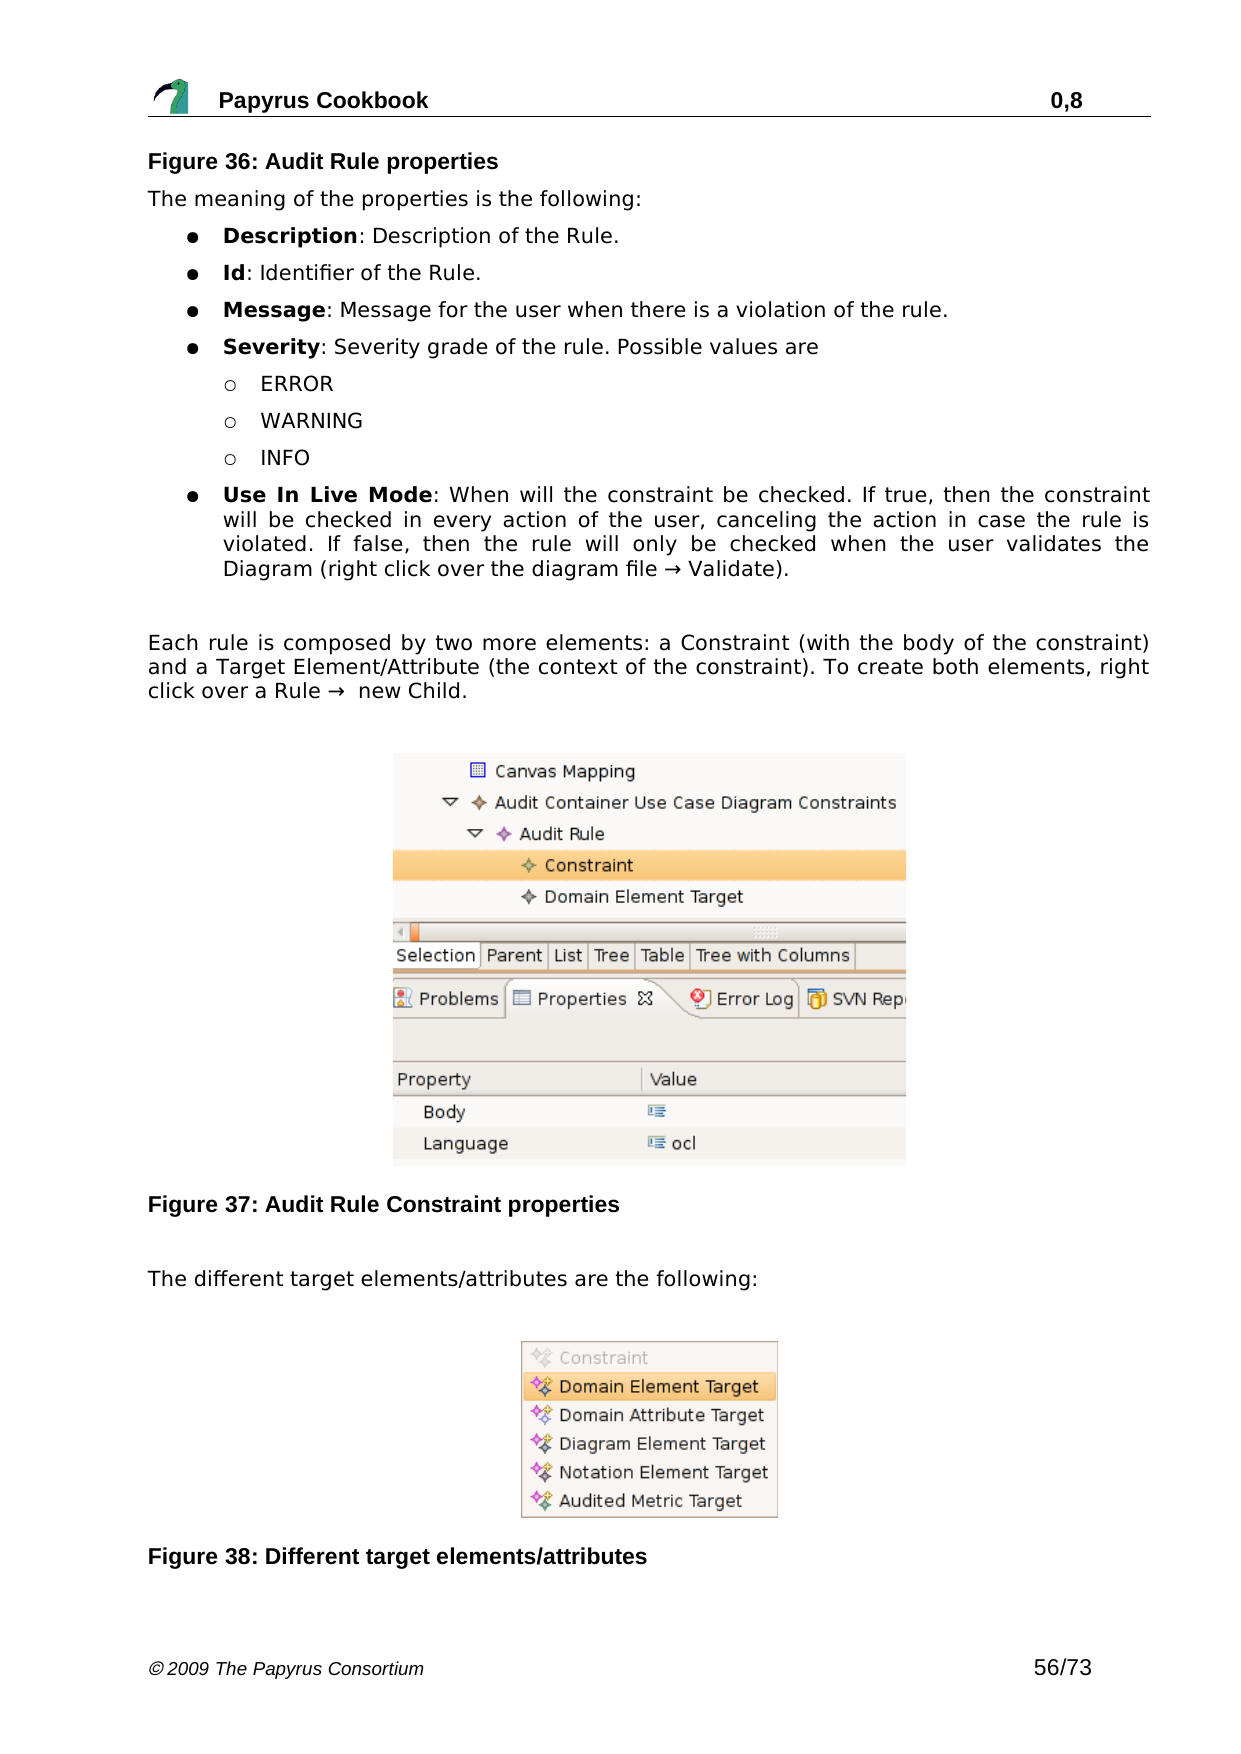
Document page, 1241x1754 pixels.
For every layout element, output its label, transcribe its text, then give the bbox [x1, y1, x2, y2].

picture [153, 79, 189, 114]
list Message: Message for the user when there is a violation of the rule. [185, 298, 1151, 323]
list ERROR [223, 372, 1151, 397]
list WARNING [223, 409, 1151, 434]
text Each rule is composed by two more elements: a Constraint (with the body of the constraint) and a Target Element/Attribute (the context of the constraint). To create both elements, right click over a Rule → new Child. [148, 631, 1151, 704]
picture [392, 753, 907, 1166]
picture [521, 1341, 778, 1518]
text The different target elements/attributes are the following: [148, 1267, 1151, 1292]
text Figure 37: Audit Rule Constraint properties [148, 1191, 1151, 1218]
text The meaning of the properties is the following: [148, 187, 1151, 212]
list INFO [223, 446, 1151, 471]
list Use In Live Mode: When will the constraint be checked. If true, then the constraint will be checked in every action of the user, canceling the action in case the rule is violated. If false, then the rule will only be checked when the user validates the Diagram (right click over the diagram file → Validate). [185, 483, 1151, 581]
list Description: Description of the Rule. [185, 224, 1151, 249]
list Severity: Severity grade of the rule. Possible values are [185, 335, 1151, 360]
text Figure 36: Audit Rule properties [148, 148, 1151, 175]
text Figure 38: Different target elements/attributes [148, 1543, 1151, 1570]
list Id: Identifier of the Rule. [185, 261, 1151, 286]
